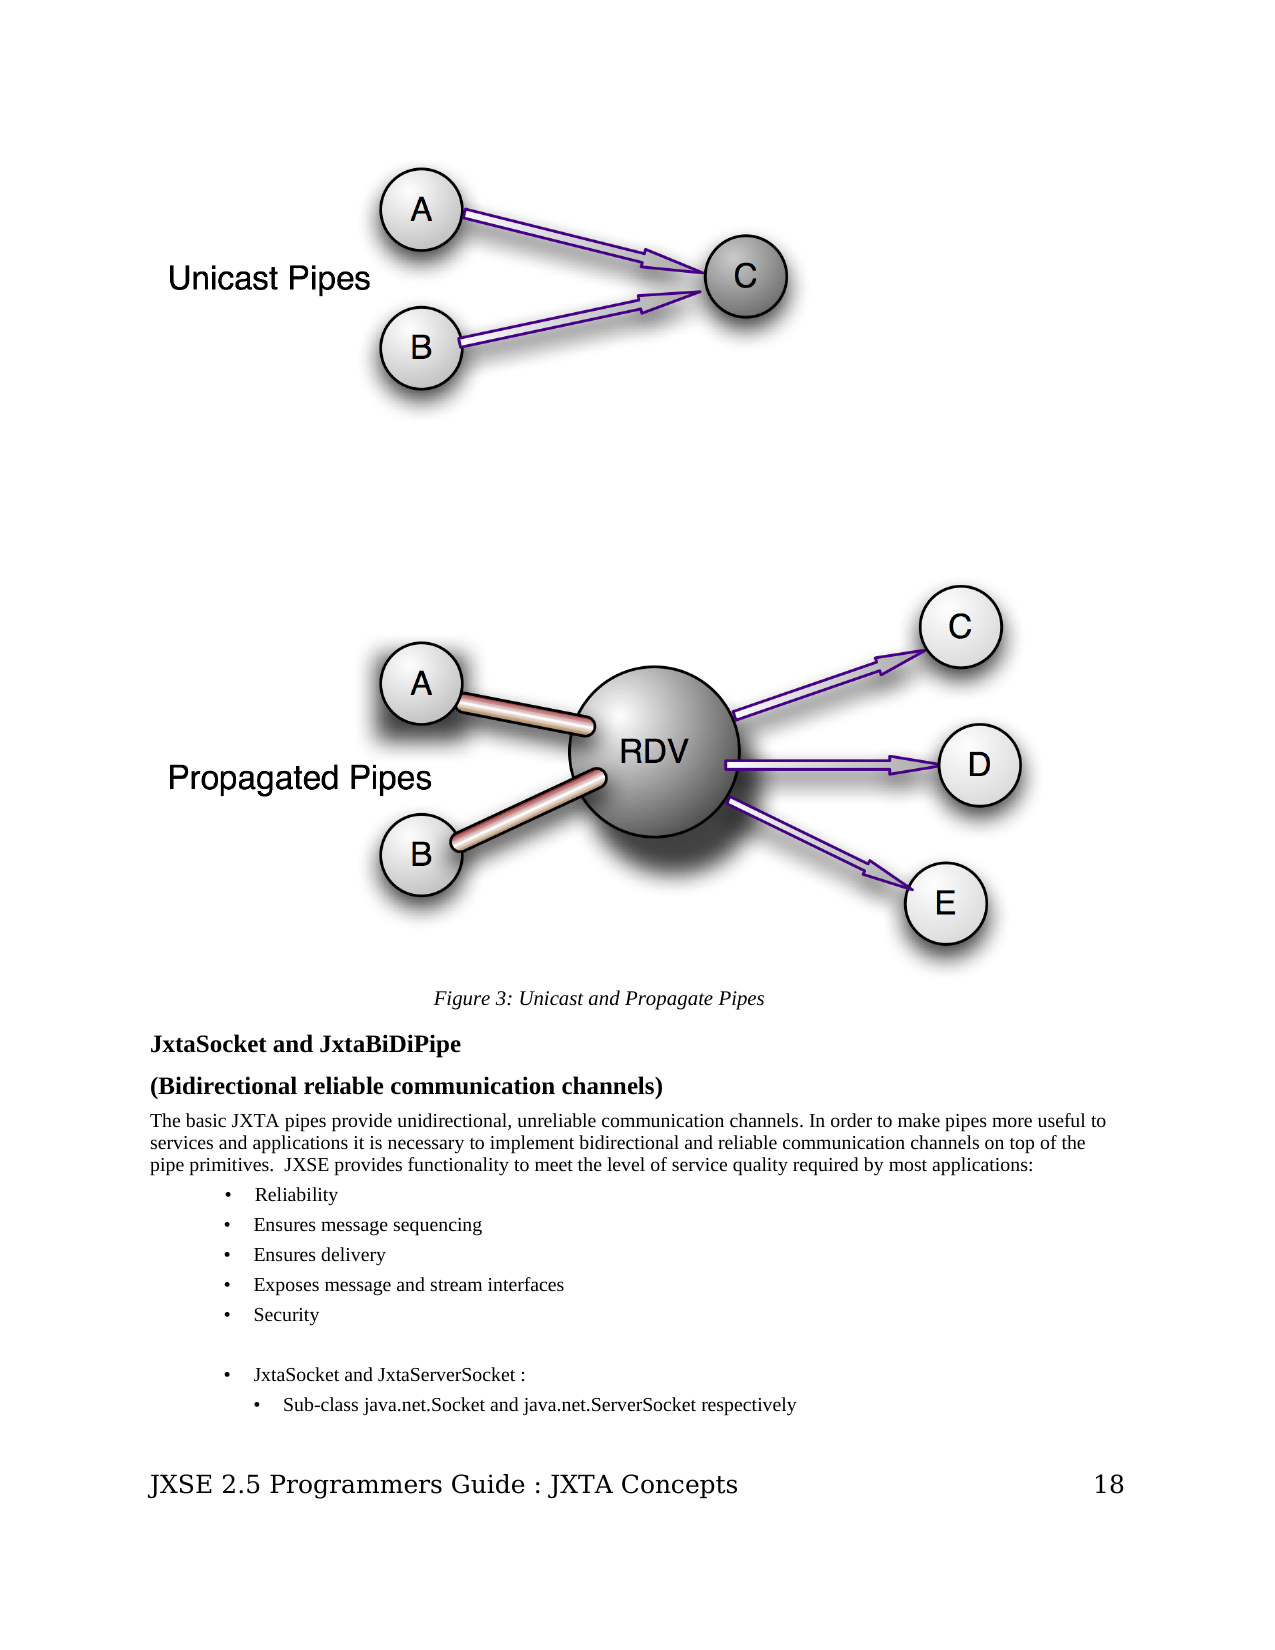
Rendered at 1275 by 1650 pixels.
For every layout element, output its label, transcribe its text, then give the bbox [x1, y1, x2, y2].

text The basic JXTA pipes provide unidirectional, unreliable communication channels. In order to make pipes more useful to services and applications it is necessary to implement bidirectional and reliable communication channels on top of the pipe primitives. JXSE provides functionality to meet the level of service quality required by most applications: [150, 1110, 1125, 1175]
text [150, 1009, 1050, 1030]
list Exposes message and stream interfaces [224, 1274, 1125, 1296]
text Figure 3: Unicast and Propagate Pipes [150, 987, 1050, 1009]
list Security [224, 1304, 1125, 1326]
text JxtaSocket and JxtaBiDiPipe [150, 987, 1125, 1058]
picture [150, 150, 1050, 987]
list Ensures message sequencing [224, 1214, 1125, 1235]
list JxtaSocket and JxtaServerSocket : [224, 1364, 1125, 1386]
text (Bidirectional reliable communication channels) [150, 1070, 1125, 1099]
list Reliability [225, 1183, 1125, 1205]
list Ensures delivery [224, 1244, 1125, 1266]
list Sub-class java.net.Socket and java.net.ServerSocket respectively [253, 1394, 1125, 1416]
